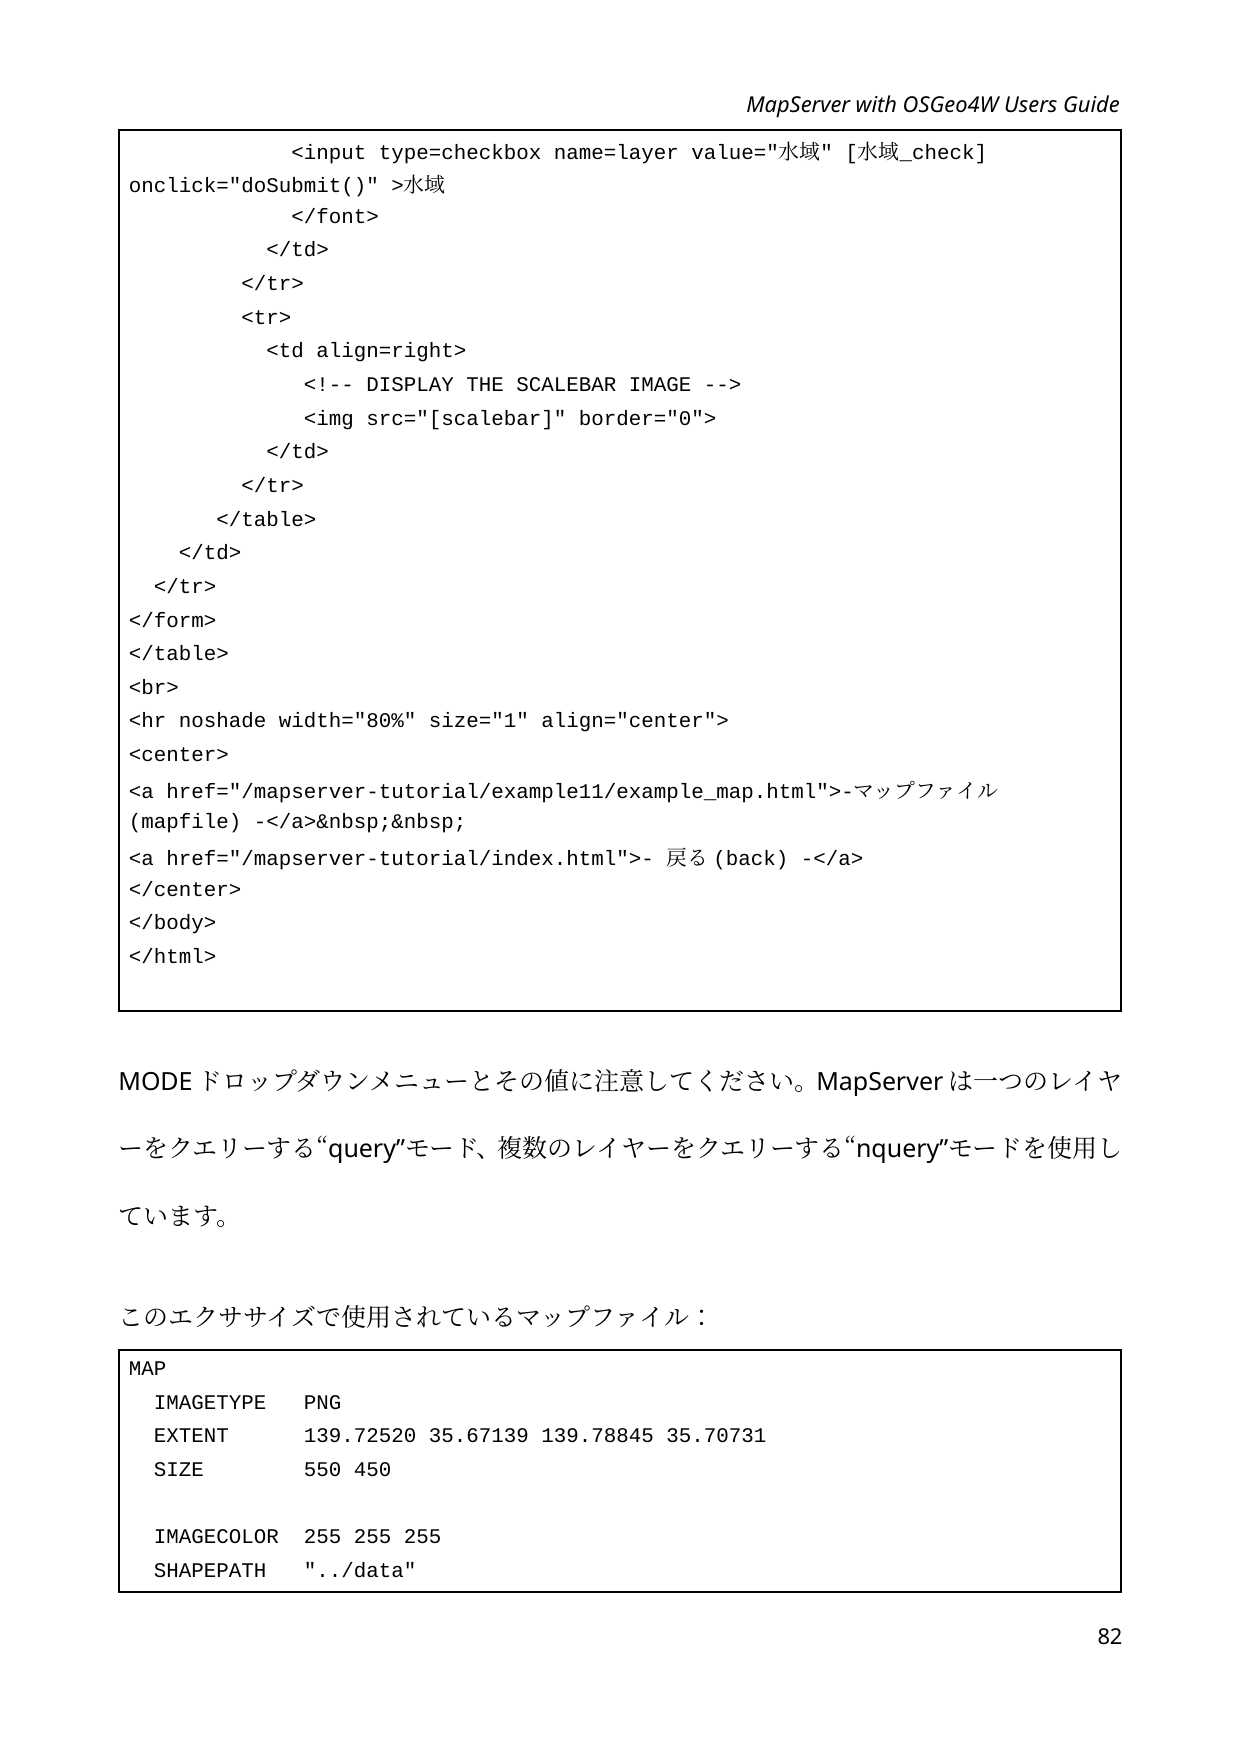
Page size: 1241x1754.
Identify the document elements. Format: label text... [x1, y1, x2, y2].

text MODEドロップダウンメニューとその値に注意してください。MapServerは一つのレイヤーをクエリーする“query”モード、複数のレイヤーをクエリーする“nquery”モードを使用しています。 [118, 1046, 1122, 1248]
text EXTENT 139.72520 35.67139 139.78845 35.70731 [120, 1416, 1120, 1450]
text </form> [120, 600, 1120, 634]
text </tr> [120, 567, 1120, 600]
text </html> [120, 937, 1120, 975]
text このエクササイズで使用されているマップファイル： [118, 1282, 1122, 1349]
text </td> [120, 432, 1120, 466]
text </body> [120, 903, 1120, 937]
text </table> [120, 499, 1120, 533]
text </tr> [120, 466, 1120, 499]
text <center> [120, 735, 1120, 769]
text <br> [120, 668, 1120, 701]
text </table> [120, 634, 1120, 668]
text </td> [120, 533, 1120, 567]
text <input type=checkbox name=layer value="水域" [水域_check] onclick="doSubmit()" >水域 [120, 131, 1120, 197]
text SIZE 550 450 [120, 1450, 1120, 1488]
text </td> [120, 230, 1120, 264]
text <!-- DISPLAY THE SCALEBAR IMAGE --> [120, 365, 1120, 398]
text </center> [120, 869, 1120, 903]
text IMAGETYPE PNG [120, 1383, 1120, 1416]
text MAP [120, 1351, 1120, 1383]
text <a href="/mapserver-tutorial/index.html">- 戻る (back) -</a> [120, 836, 1120, 869]
text <a href="/mapserver-tutorial/example11/example_map.html">-マップファイル (mapfile) -</a>&nbsp;&nbsp; [120, 769, 1120, 836]
text <hr noshade width="80%" size="1" align="center"> [120, 701, 1120, 735]
text IMAGECOLOR 255 255 255 [120, 1517, 1120, 1551]
text <td align=right> [120, 331, 1120, 365]
text <img src="[scalebar]" border="0"> [120, 398, 1120, 432]
text </font> [120, 197, 1120, 230]
text <tr> [120, 298, 1120, 331]
text SHAPEPATH "../data" [120, 1551, 1120, 1591]
text </tr> [120, 264, 1120, 298]
